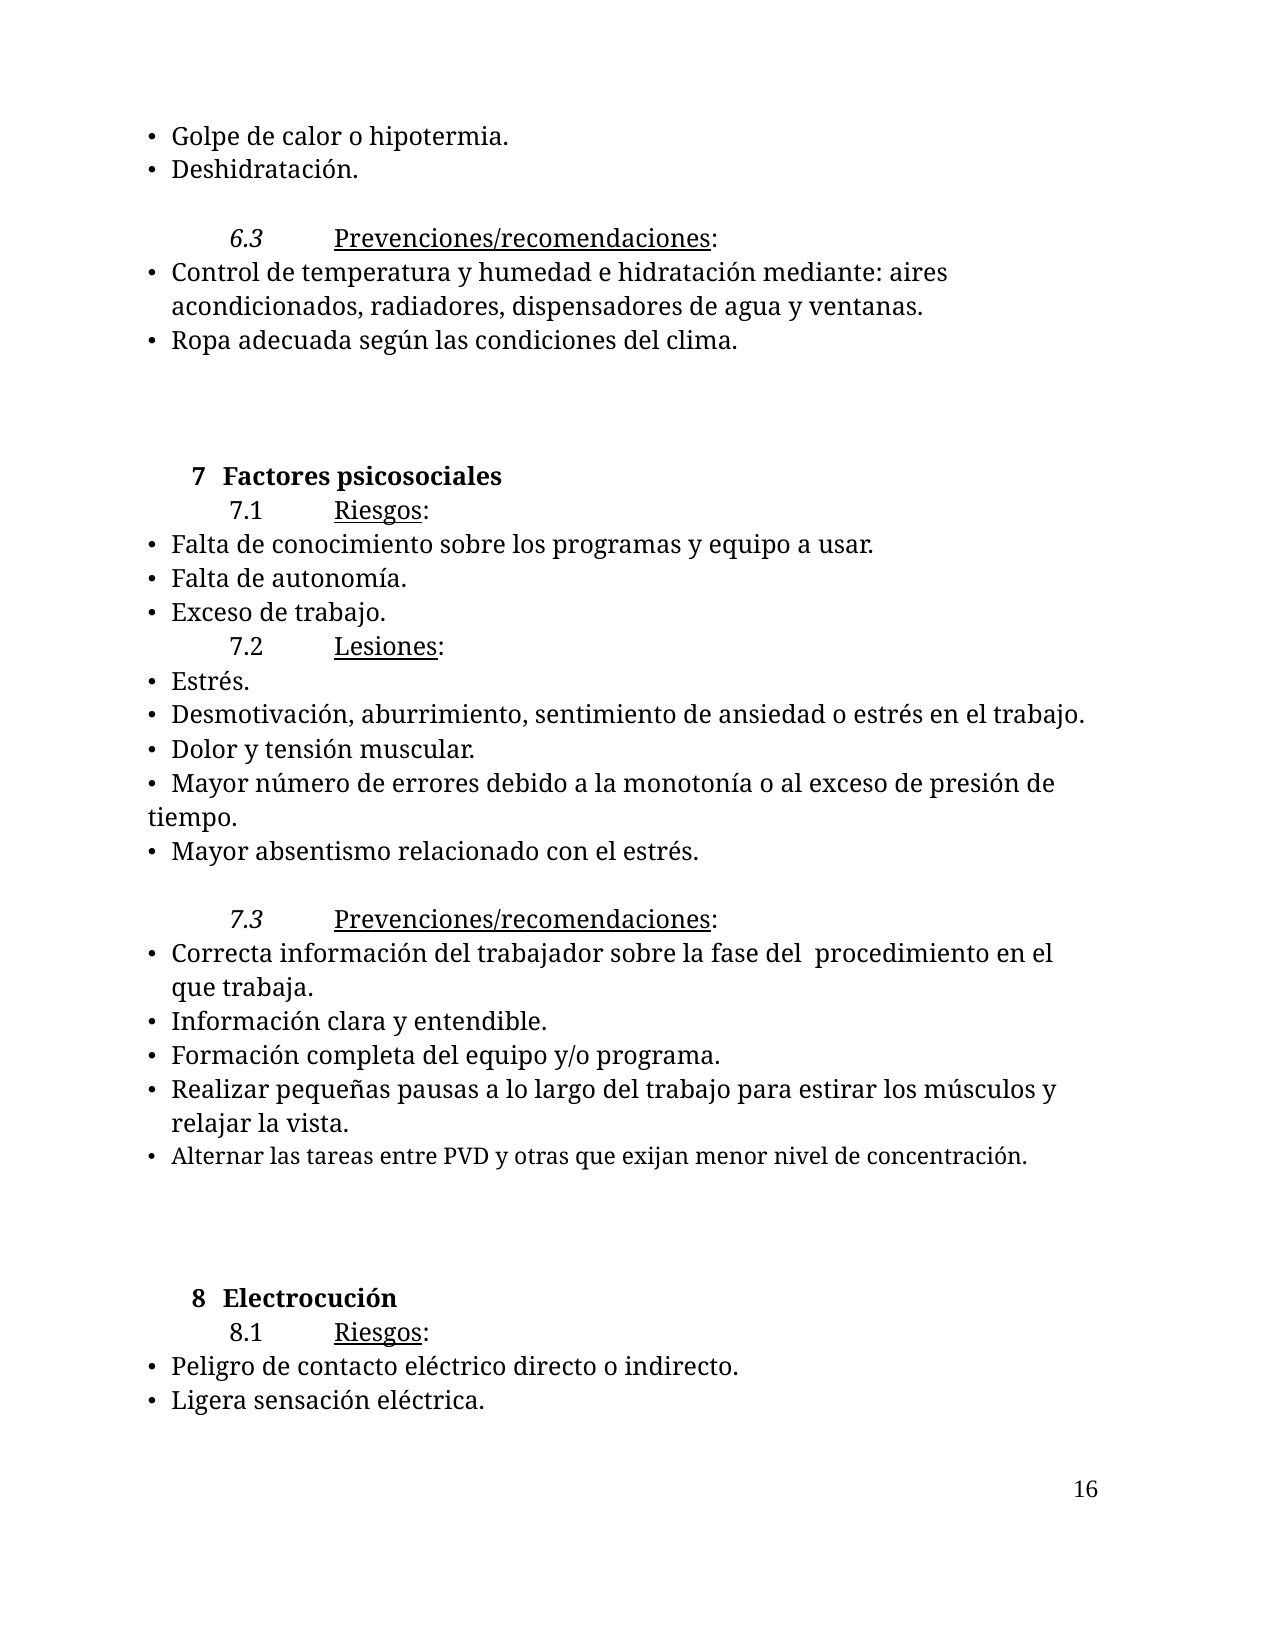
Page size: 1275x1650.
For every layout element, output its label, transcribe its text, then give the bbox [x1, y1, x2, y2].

list Exceso de trabajo. [148, 595, 1098, 629]
list Peligro de contacto eléctrico directo o indirecto. [148, 1349, 1098, 1383]
list Mayor absentismo relacionado con el estrés. [148, 833, 1098, 867]
list Alternar las tareas entre PVD y otras que exijan menor nivel de concentración. [148, 1140, 1098, 1171]
list Riesgos: [223, 1315, 1098, 1349]
list Control de temperatura y humedad e hidratación mediante: aires acondicionados, radiadores, dispensadores de agua y ventanas. [148, 254, 1098, 322]
list Formación completa del equipo y/o programa. [148, 1038, 1098, 1072]
list Ligera sensación eléctrica. [148, 1383, 1098, 1417]
list Correcta información del trabajador sobre la fase del procedimiento en el que trabaja. [148, 936, 1098, 1004]
list Ropa adecuada según las condiciones del clima. [148, 322, 1098, 357]
list Falta de conocimiento sobre los programas y equipo a usar. [148, 527, 1098, 561]
list Realizar pequeñas pausas a lo largo del trabajo para estirar los músculos y relajar la vista. [148, 1072, 1098, 1140]
list Lesiones: [223, 629, 1098, 663]
list Deshidratación. [148, 152, 1098, 186]
list Estrés. [148, 663, 1098, 697]
list Electrocución [185, 1281, 1098, 1315]
list Riesgos: [223, 493, 1098, 527]
list Prevenciones/recomendaciones: [223, 902, 1098, 936]
list Desmotivación, aburrimiento, sentimiento de ansiedad o estrés en el trabajo. [148, 697, 1098, 731]
list Información clara y entendible. [148, 1004, 1098, 1038]
list Falta de autonomía. [148, 561, 1098, 595]
list Mayor número de errores debido a la monotonía o al exceso de presión de tiempo. [148, 765, 1098, 833]
list Dolor y tensión muscular. [148, 731, 1098, 765]
list Factores psicosociales [185, 459, 1098, 493]
list Prevenciones/recomendaciones: [223, 220, 1098, 254]
list Golpe de calor o hipotermia. [148, 118, 1098, 152]
